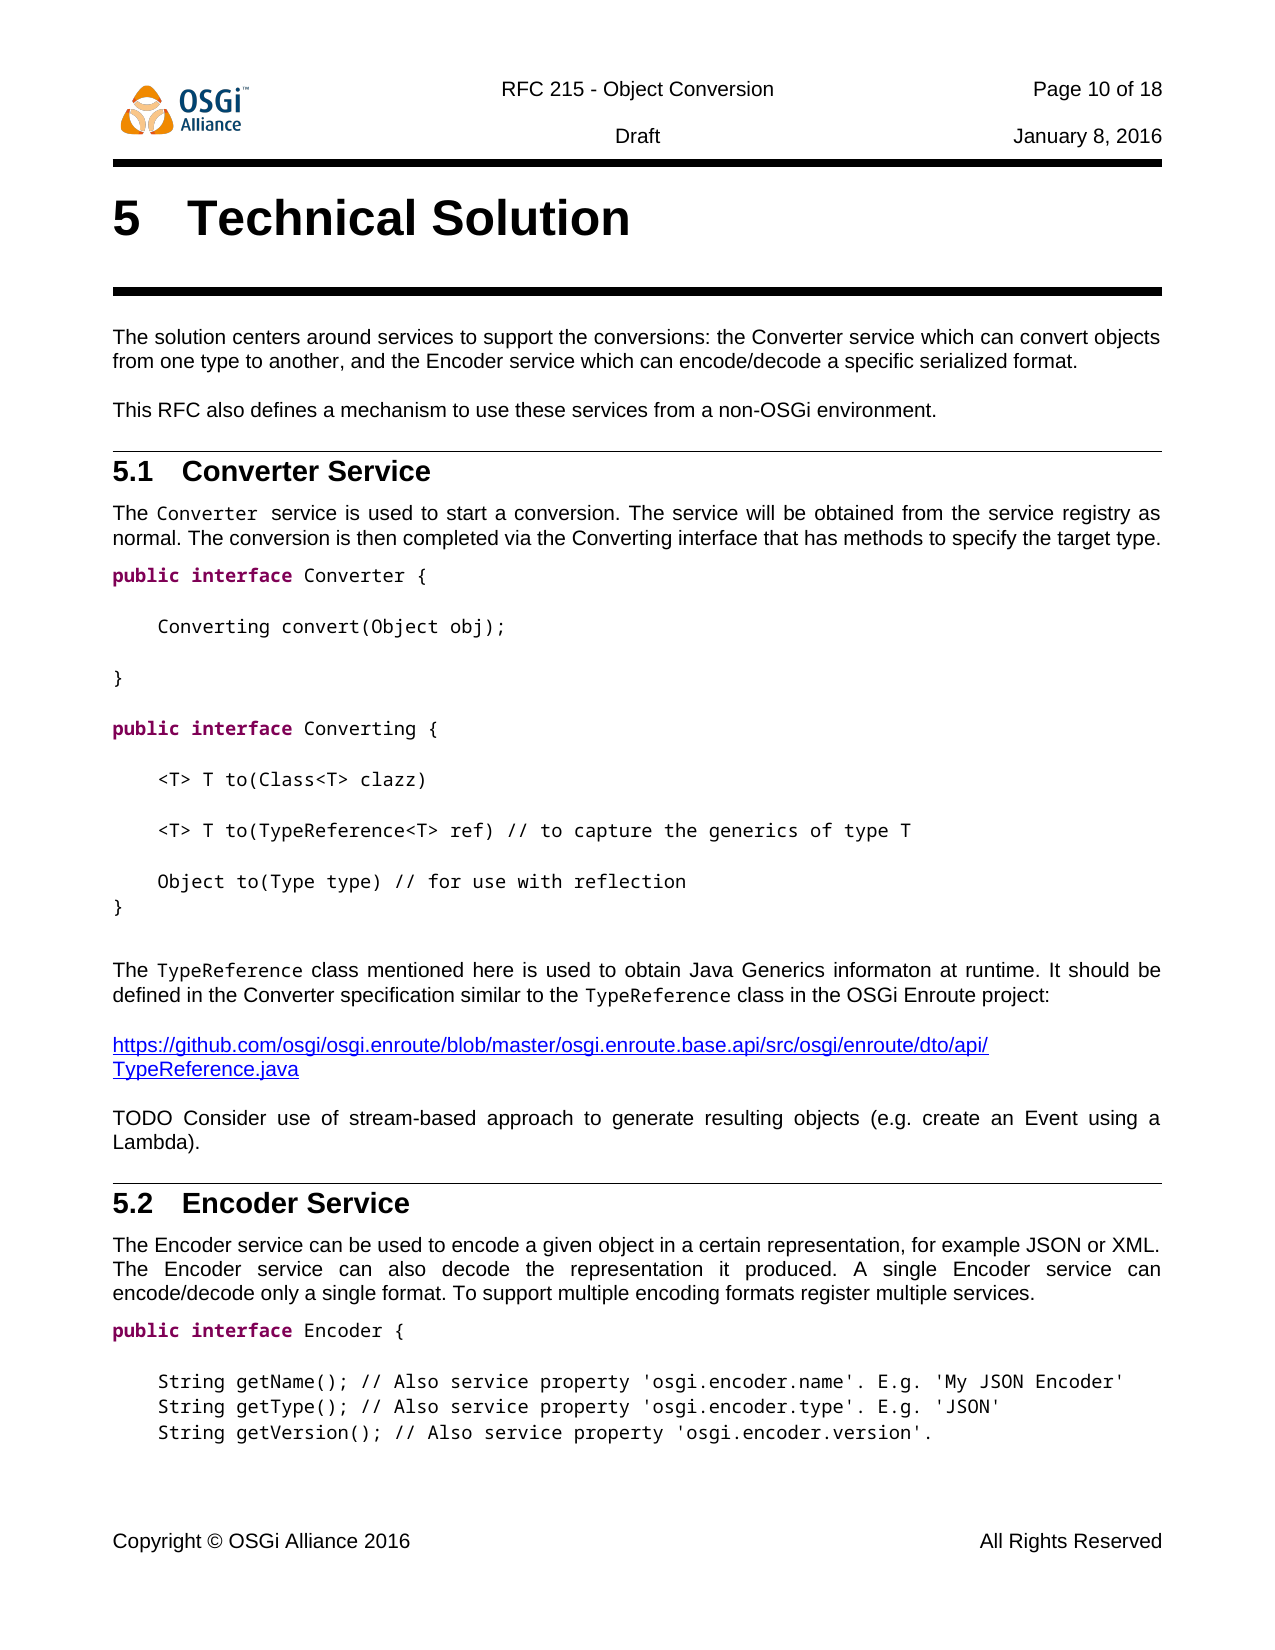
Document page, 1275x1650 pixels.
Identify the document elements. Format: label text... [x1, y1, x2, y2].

text public interface Converting { [112, 715, 1162, 741]
text The Converter service is used to start a conversion. The service will be obtained from the service registry as normal. The conversion is then completed via the Converting interface that has methods to specify the target type. [112, 500, 1162, 549]
text The TypeReference class mentioned here is used to obtain Java Generics informaton at runtime. It should be defined in the Converter specification similar to the TypeReference class in the OSGi Enroute project: [112, 957, 1162, 1008]
text This RFC also defines a mechanism to use these services from a non-OSGi environment. [112, 398, 1162, 422]
text public interface Encoder { [112, 1317, 1162, 1342]
text Converting convert(Object obj); [112, 613, 1162, 638]
text The Encoder service can be used to encode a given object in a certain representation, for example JSON or XML. The Encoder service can also decode the representation it produced. A single Encoder service can encode/decode only a single format. To support multiple encoding formats register multiple services. [112, 1232, 1162, 1304]
text Object to(Type type) // for use with reflection [112, 868, 1162, 894]
picture [113, 78, 257, 142]
subtitle Technical Solution [112, 160, 1162, 296]
text String getVersion(); // Also service property 'osgi.encoder.version'. [112, 1419, 1162, 1444]
subtitle Converter Service [112, 452, 1162, 487]
text The solution centers around services to support the conversions: the Converter service which can convert objects from one type to another, and the Encoder service which can encode/decode a specific serialized format. [112, 325, 1162, 373]
text } [112, 894, 1162, 919]
text <T> T to(Class<T> clazz) [112, 766, 1162, 792]
subtitle Encoder Service [112, 1184, 1162, 1220]
text https://github.com/osgi/osgi.enroute/blob/master/osgi.enroute.base.api/src/osgi/enroute/dto/api/TypeReference.java [112, 1033, 1162, 1081]
text <T> T to(TypeReference<T> ref) // to capture the generics of type T [112, 817, 1162, 843]
text TODO Consider use of stream-based approach to generate resulting objects (e.g. create an Event using a Lambda). [112, 1106, 1162, 1154]
text String getName(); // Also service property 'osgi.encoder.name'. E.g. 'My JSON Encoder' [112, 1368, 1162, 1393]
text String getType(); // Also service property 'osgi.encoder.type'. E.g. 'JSON' [112, 1393, 1162, 1419]
text } [112, 664, 1162, 689]
text public interface Converter { [112, 562, 1162, 587]
